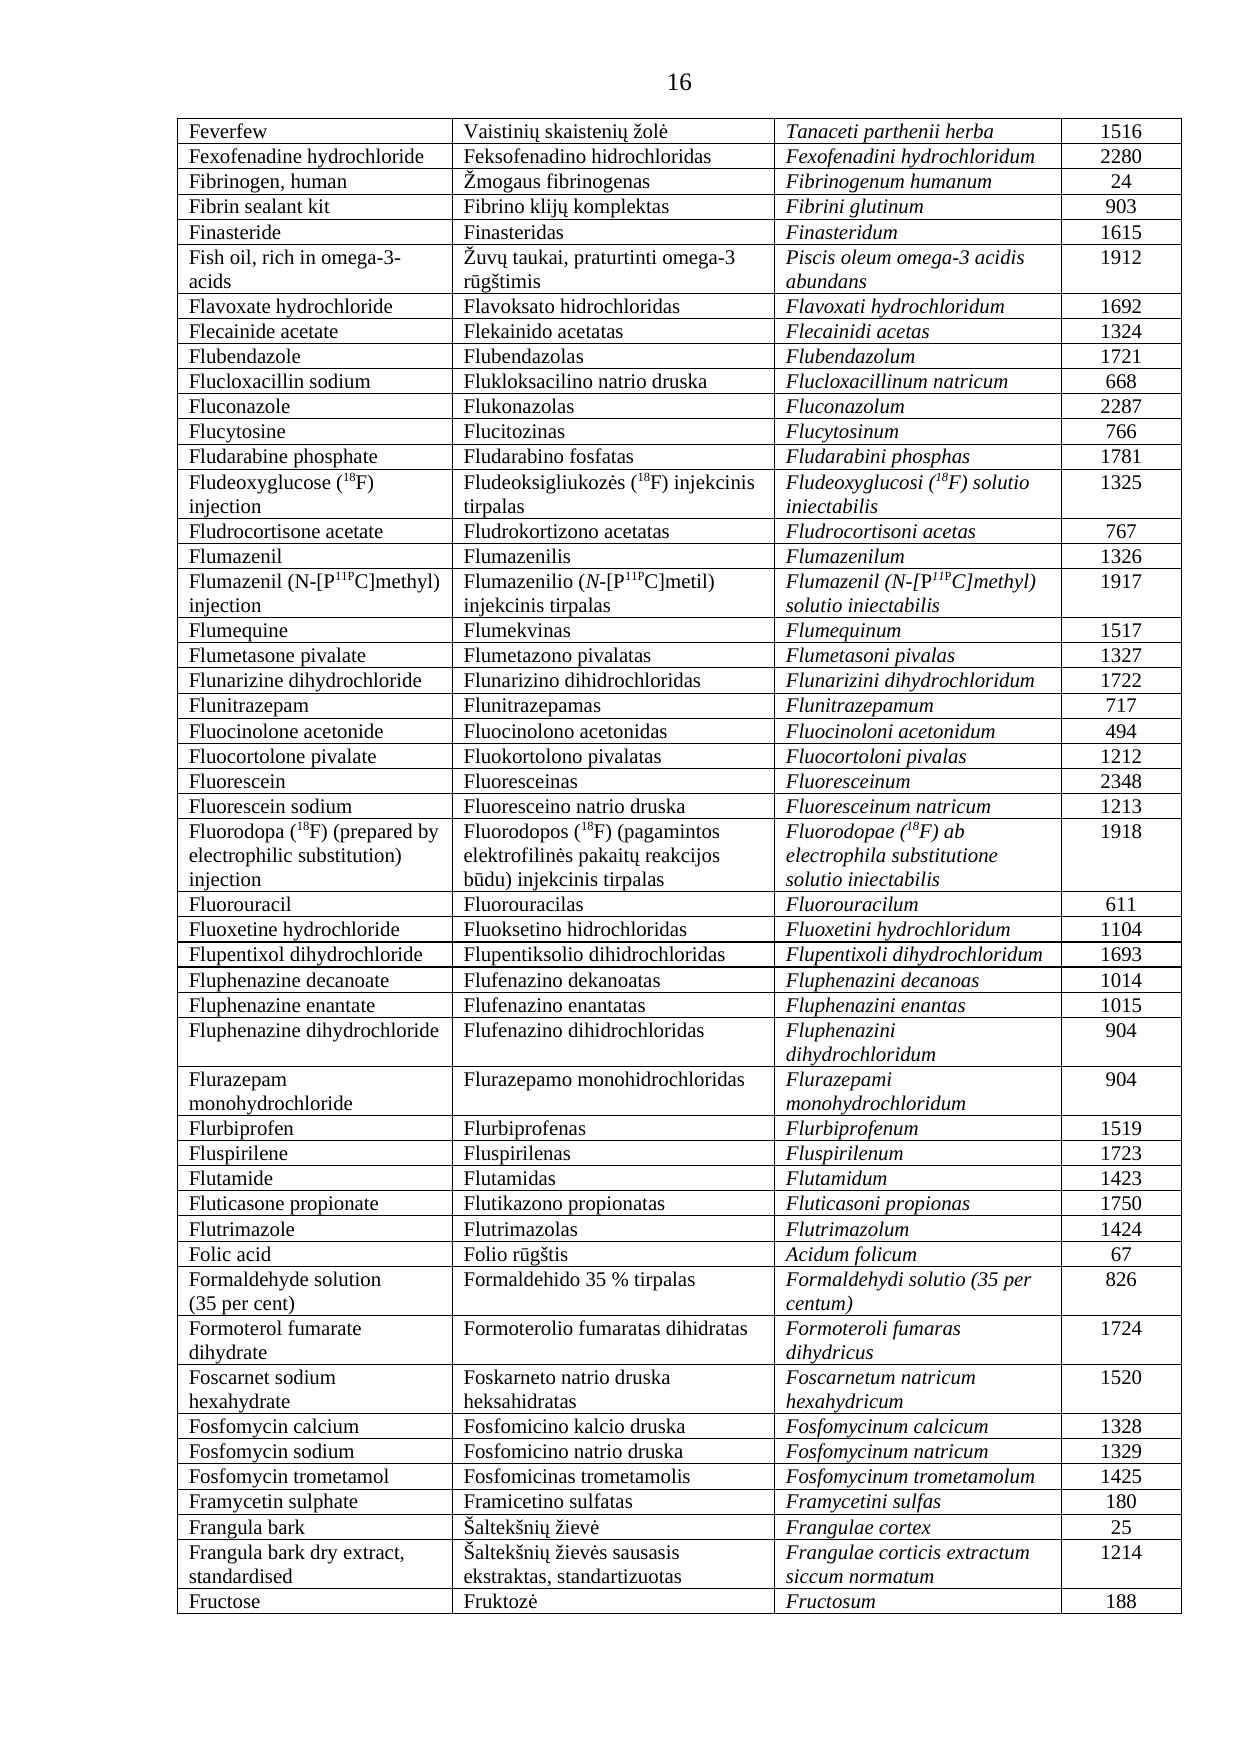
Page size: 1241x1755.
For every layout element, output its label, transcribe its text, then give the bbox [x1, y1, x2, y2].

table_cell Flumetasoni pivalas [775, 643, 1061, 667]
table_cell Flurazepamo monohidrochloridas [453, 1067, 774, 1115]
table_cell 25 [1062, 1515, 1181, 1539]
table_cell Fluorouracilum [775, 892, 1061, 916]
table_cell Vaistinių skaistenių žolė [453, 119, 774, 143]
table_cell Fibrinogenum humanum [775, 169, 1061, 193]
table_cell Fludrocortisone acetate [178, 519, 452, 543]
table_cell 668 [1062, 369, 1181, 393]
table_cell Fludeoxyglucosi (18F) solutio iniectabilis [775, 470, 1061, 518]
table_cell Flubendazolum [775, 344, 1061, 368]
table_cell 1213 [1062, 794, 1181, 818]
table_cell Flutamidas [453, 1166, 774, 1190]
table_cell Fluconazole [178, 394, 452, 418]
table_cell Fluconazolum [775, 394, 1061, 418]
table_cell Šaltekšnių žievės sausasis ekstraktas, standartizuotas [453, 1540, 774, 1588]
table_cell 1519 [1062, 1116, 1181, 1140]
table_cell Fluspirilenas [453, 1141, 774, 1165]
table_cell Fibrin sealant kit [178, 195, 452, 218]
table_cell Flumekvinas [453, 618, 774, 642]
table_cell Frangulae corticis extractum siccum normatum [775, 1540, 1061, 1588]
table_cell Fosfomycinum natricum [775, 1439, 1061, 1463]
table_cell Flunarizine dihydrochloride [178, 668, 452, 692]
table_cell Flunitrazepamum [775, 694, 1061, 717]
table_cell Flunitrazepamas [453, 694, 774, 717]
table_cell Flurazepami monohydrochloridum [775, 1067, 1061, 1115]
table_cell Flekainido acetatas [453, 319, 774, 343]
table_cell Fructose [178, 1589, 452, 1613]
table_cell Flumequine [178, 618, 452, 642]
table_cell Flucytosine [178, 419, 452, 443]
table_cell 1516 [1062, 119, 1181, 143]
table_cell Fludarabine phosphate [178, 445, 452, 468]
table_cell Flupentixoli dihydrochloridum [775, 943, 1061, 966]
table_cell Flurazepam monohydrochloride [178, 1067, 452, 1115]
table_cell Flukonazolas [453, 394, 774, 418]
table_cell Fructosum [775, 1589, 1061, 1613]
table_cell Fluocinoloni acetonidum [775, 719, 1061, 743]
table_cell Feksofenadino hidrochloridas [453, 144, 774, 168]
table_cell Fluoresceinum natricum [775, 794, 1061, 818]
table_cell Flutrimazolum [775, 1216, 1061, 1241]
table_cell Finasteridas [453, 220, 774, 244]
table_cell Fluorodopa (18F) (prepared by electrophilic substitution) injection [178, 819, 452, 891]
table_cell Foskarneto natrio druska heksahidratas [453, 1365, 774, 1413]
table_cell Fluokortolono pivalatas [453, 744, 774, 768]
table_cell Acidum folicum [775, 1242, 1061, 1266]
table_cell Fexofenadine hydrochloride [178, 144, 452, 168]
table_cell Formoteroli fumaras dihydricus [775, 1316, 1061, 1364]
table_cell Fluoxetine hydrochloride [178, 917, 452, 941]
table_cell Flumazenil (N-[P11PC]methyl) solutio iniectabilis [775, 569, 1061, 617]
table_cell Flumetazono pivalatas [453, 643, 774, 667]
table_cell Folio rūgštis [453, 1242, 774, 1266]
table_cell Frangulae cortex [775, 1515, 1061, 1539]
table_cell Flufenazino dekanoatas [453, 968, 774, 992]
table_cell Fluoxetini hydrochloridum [775, 917, 1061, 941]
table_cell Fluphenazini dihydrochloridum [775, 1018, 1061, 1066]
table_cell Flecainide acetate [178, 319, 452, 343]
table_cell 1324 [1062, 319, 1181, 343]
table_cell Fluocinolone acetonide [178, 719, 452, 743]
table_cell Flucytosinum [775, 419, 1061, 443]
table_cell 188 [1062, 1589, 1181, 1613]
table_cell Fluorodopos (18F) (pagamintos elektrofilinės pakaitų reakcijos būdu) injekcinis tirpalas [453, 819, 774, 891]
table_cell Flucloxacillin sodium [178, 369, 452, 393]
table_cell Fluticasone propionate [178, 1191, 452, 1215]
table_cell 1014 [1062, 968, 1181, 992]
table_cell 1327 [1062, 643, 1181, 667]
table_cell 1329 [1062, 1439, 1181, 1463]
table_cell Flutamide [178, 1166, 452, 1190]
table_cell Fexofenadini hydrochloridum [775, 144, 1061, 168]
table_cell 1917 [1062, 569, 1181, 617]
table_cell 67 [1062, 1242, 1181, 1266]
table_cell 904 [1062, 1018, 1181, 1066]
table_cell Fluorescein sodium [178, 794, 452, 818]
table_cell 1724 [1062, 1316, 1181, 1364]
table_cell Fludarabino fosfatas [453, 445, 774, 468]
table_cell Flurbiprofenum [775, 1116, 1061, 1140]
table_cell Fludrokortizono acetatas [453, 519, 774, 543]
table_cell 1326 [1062, 544, 1181, 568]
table_cell Fluoresceinum [775, 769, 1061, 793]
table_cell Fibrini glutinum [775, 195, 1061, 218]
table_cell Fosfomycin sodium [178, 1439, 452, 1463]
table_cell Fluspirilenum [775, 1141, 1061, 1165]
table_cell Framicetino sulfatas [453, 1490, 774, 1513]
table_cell Fosfomycinum trometamolum [775, 1464, 1061, 1488]
table_cell Flumequinum [775, 618, 1061, 642]
table_cell 1104 [1062, 917, 1181, 941]
table_cell 1423 [1062, 1166, 1181, 1190]
table_cell Flufenazino dihidrochloridas [453, 1018, 774, 1066]
table_cell 717 [1062, 694, 1181, 717]
table_cell Fluorouracilas [453, 892, 774, 916]
table_cell 826 [1062, 1267, 1181, 1315]
table_cell 1615 [1062, 220, 1181, 244]
table_cell Fludrocortisoni acetas [775, 519, 1061, 543]
table_cell Fish oil, rich in omega-3-acids [178, 245, 452, 293]
table_cell Fosfomicino kalcio druska [453, 1414, 774, 1438]
table_cell 24 [1062, 169, 1181, 193]
table_cell Flubendazole [178, 344, 452, 368]
table_cell Fluocinolono acetonidas [453, 719, 774, 743]
table_cell 2348 [1062, 769, 1181, 793]
table_cell 1425 [1062, 1464, 1181, 1488]
table_cell 1517 [1062, 618, 1181, 642]
table_cell Fosfomicinas trometamolis [453, 1464, 774, 1488]
table_cell Fibrino klijų komplektas [453, 195, 774, 218]
table_cell 1912 [1062, 245, 1181, 293]
table_cell Flumazenilis [453, 544, 774, 568]
table_cell 1692 [1062, 294, 1181, 318]
table_cell Fluspirilene [178, 1141, 452, 1165]
table_cell 1520 [1062, 1365, 1181, 1413]
table_cell Fludeoksigliukozės (18F) injekcinis tirpalas [453, 470, 774, 518]
table_cell Flutrimazole [178, 1216, 452, 1241]
table_cell Flutamidum [775, 1166, 1061, 1190]
table_cell Fosfomycin trometamol [178, 1464, 452, 1488]
table_cell Fluorescein [178, 769, 452, 793]
table_cell Fluphenazine decanoate [178, 968, 452, 992]
table_cell Flutikazono propionatas [453, 1191, 774, 1215]
table_cell Fruktozė [453, 1589, 774, 1613]
table_cell Fluphenazini enantas [775, 993, 1061, 1017]
table_cell Flumazenilio (N-[P11PC]metil) injekcinis tirpalas [453, 569, 774, 617]
table_cell Finasteridum [775, 220, 1061, 244]
table_cell Flumazenil [178, 544, 452, 568]
table_cell Flunarizini dihydrochloridum [775, 668, 1061, 692]
table_cell Fosfomycinum calcicum [775, 1414, 1061, 1438]
table_cell Flufenazino enantatas [453, 993, 774, 1017]
table_cell Flurbiprofen [178, 1116, 452, 1140]
table_cell Foscarnetum natricum hexahydricum [775, 1365, 1061, 1413]
table_cell Žuvų taukai, praturtinti omega-3 rūgštimis [453, 245, 774, 293]
table_cell Tanaceti parthenii herba [775, 119, 1061, 143]
table_cell Flumazenilum [775, 544, 1061, 568]
table_cell Framycetini sulfas [775, 1490, 1061, 1513]
table_cell Flunarizino dihidrochloridas [453, 668, 774, 692]
table_cell Flumetasone pivalate [178, 643, 452, 667]
table_cell Flucloxacillinum natricum [775, 369, 1061, 393]
table_cell 1750 [1062, 1191, 1181, 1215]
table_cell Folic acid [178, 1242, 452, 1266]
table_cell 2287 [1062, 394, 1181, 418]
table_cell Formoterolio fumaratas dihidratas [453, 1316, 774, 1364]
table_cell 611 [1062, 892, 1181, 916]
table_cell 1693 [1062, 943, 1181, 966]
table_cell Fluphenazine dihydrochloride [178, 1018, 452, 1066]
table_cell 1722 [1062, 668, 1181, 692]
table_cell Formoterol fumarate dihydrate [178, 1316, 452, 1364]
table_cell Fluoresceino natrio druska [453, 794, 774, 818]
table_cell Fosfomicino natrio druska [453, 1439, 774, 1463]
table_cell 1325 [1062, 470, 1181, 518]
table_cell Feverfew [178, 119, 452, 143]
table_cell Fluoksetino hidrochloridas [453, 917, 774, 941]
table_cell Flavoxati hydrochloridum [775, 294, 1061, 318]
table_cell Fibrinogen, human [178, 169, 452, 193]
table_cell Foscarnet sodium hexahydrate [178, 1365, 452, 1413]
table_cell Flubendazolas [453, 344, 774, 368]
table_cell Flavoxate hydrochloride [178, 294, 452, 318]
table_cell Flupentiksolio dihidrochloridas [453, 943, 774, 966]
table_cell Fluorodopae (18F) ab electrophila substitutione solutio iniectabilis [775, 819, 1061, 891]
table_cell 1424 [1062, 1216, 1181, 1241]
table_cell 1918 [1062, 819, 1181, 891]
table_cell Fluphenazine enantate [178, 993, 452, 1017]
table_cell Flucitozinas [453, 419, 774, 443]
table_cell Formaldehydi solutio (35 per centum) [775, 1267, 1061, 1315]
table_cell 1723 [1062, 1141, 1181, 1165]
table_cell Flurbiprofenas [453, 1116, 774, 1140]
table_cell Šaltekšnių žievė [453, 1515, 774, 1539]
table_cell 1015 [1062, 993, 1181, 1017]
table_cell Fluocortoloni pivalas [775, 744, 1061, 768]
table_cell 2280 [1062, 144, 1181, 168]
table_cell Flupentixol dihydrochloride [178, 943, 452, 966]
table_cell 1328 [1062, 1414, 1181, 1438]
table_cell Framycetin sulphate [178, 1490, 452, 1513]
table_cell Formaldehyde solution (35 per cent) [178, 1267, 452, 1315]
table_cell Flunitrazepam [178, 694, 452, 717]
table_cell Frangula bark [178, 1515, 452, 1539]
table_cell Fluocortolone pivalate [178, 744, 452, 768]
table_cell 1214 [1062, 1540, 1181, 1588]
table_cell 1781 [1062, 445, 1181, 468]
table_cell 766 [1062, 419, 1181, 443]
table_cell 1721 [1062, 344, 1181, 368]
table_cell Fosfomycin calcium [178, 1414, 452, 1438]
table_cell Finasteride [178, 220, 452, 244]
table_cell Flumazenil (N-[P11PC]methyl) injection [178, 569, 452, 617]
table_cell 1212 [1062, 744, 1181, 768]
table_cell Fluphenazini decanoas [775, 968, 1061, 992]
table_cell Flecainidi acetas [775, 319, 1061, 343]
table_cell Fludarabini phosphas [775, 445, 1061, 468]
table_cell Frangula bark dry extract, standardised [178, 1540, 452, 1588]
table_cell 767 [1062, 519, 1181, 543]
table_cell Žmogaus fibrinogenas [453, 169, 774, 193]
table_cell Formaldehido 35 % tirpalas [453, 1267, 774, 1315]
table_cell 180 [1062, 1490, 1181, 1513]
table_cell Fluticasoni propionas [775, 1191, 1061, 1215]
table_cell Fluoresceinas [453, 769, 774, 793]
table_cell Flukloksacilino natrio druska [453, 369, 774, 393]
table_cell Flutrimazolas [453, 1216, 774, 1241]
table_cell Fluorouracil [178, 892, 452, 916]
table_cell Flavoksato hidrochloridas [453, 294, 774, 318]
table_cell 494 [1062, 719, 1181, 743]
table_cell Fludeoxyglucose (18F) injection [178, 470, 452, 518]
table_cell 903 [1062, 195, 1181, 218]
table_cell Piscis oleum omega-3 acidis abundans [775, 245, 1061, 293]
table_cell 904 [1062, 1067, 1181, 1115]
